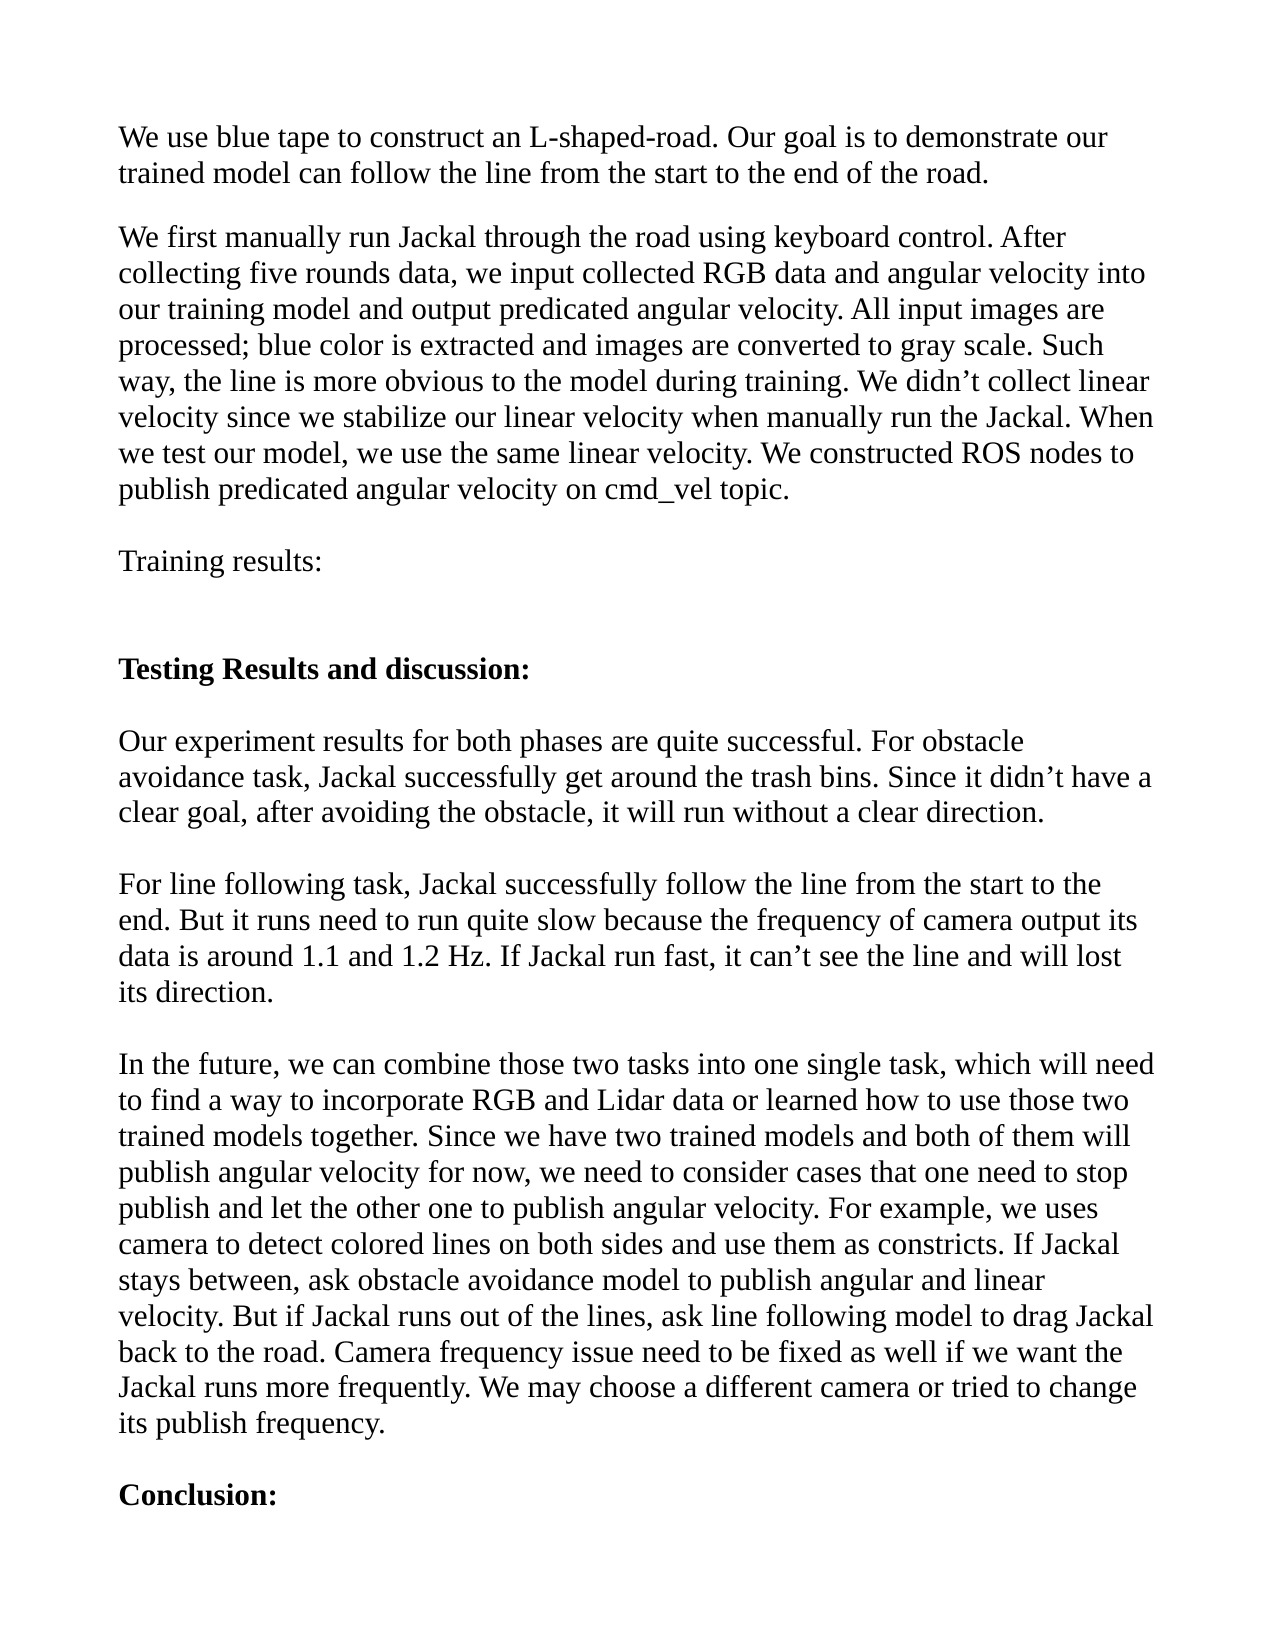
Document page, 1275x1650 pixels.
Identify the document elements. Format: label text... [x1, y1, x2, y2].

text Our experiment results for both phases are quite successful. For obstacle avoidance task, Jackal successfully get around the trash bins. Since it didn’t have a clear goal, after avoiding the obstacle, it will run without a clear direction. [118, 722, 1157, 830]
text We first manually run Jackal through the road using keyboard control. After collecting five rounds data, we input collected RGB data and angular velocity into our training model and output predicated angular velocity. All input images are processed; blue color is extracted and images are converted to gray scale. Such way, the line is more obvious to the model during training. We didn’t collect linear velocity since we stabilize our linear velocity when manually run the Jackal. When we test our model, we use the same linear velocity. We constructed ROS nodes to publish predicated angular velocity on cmd_vel topic. [118, 219, 1157, 506]
text In the future, we can combine those two tasks into one single task, which will need to find a way to incorporate RGB and Lidar data or learned how to use those two trained models together. Since we have two trained models and both of them will publish angular velocity for now, we need to consider cases that one need to stop publish and let the other one to publish angular velocity. For example, we uses camera to detect colored lines on both sides and use them as constricts. If Jackal stays between, ask obstacle avoidance model to publish angular and linear velocity. But if Jackal runs out of the lines, ask line following model to drag Jackal back to the road. Camera frequency issue need to be fixed as well if we want the Jackal runs more frequently. We may choose a different camera or tried to change its publish frequency. [118, 1045, 1157, 1441]
text For line following task, Jackal successfully follow the line from the start to the end. But it runs need to run quite slow because the frequency of camera output its data is around 1.1 and 1.2 Hz. If Jackal run fast, it can’t see the line and will lost its direction. [118, 866, 1157, 1009]
text We use blue tape to construct an L-shaped-road. Our goal is to demonstrate our trained model can follow the line from the start to the end of the road. [118, 118, 1157, 190]
text Testing Results and discussion: [118, 650, 1157, 686]
text Conclusion: [118, 1477, 1157, 1512]
text Training results: [118, 542, 1157, 578]
